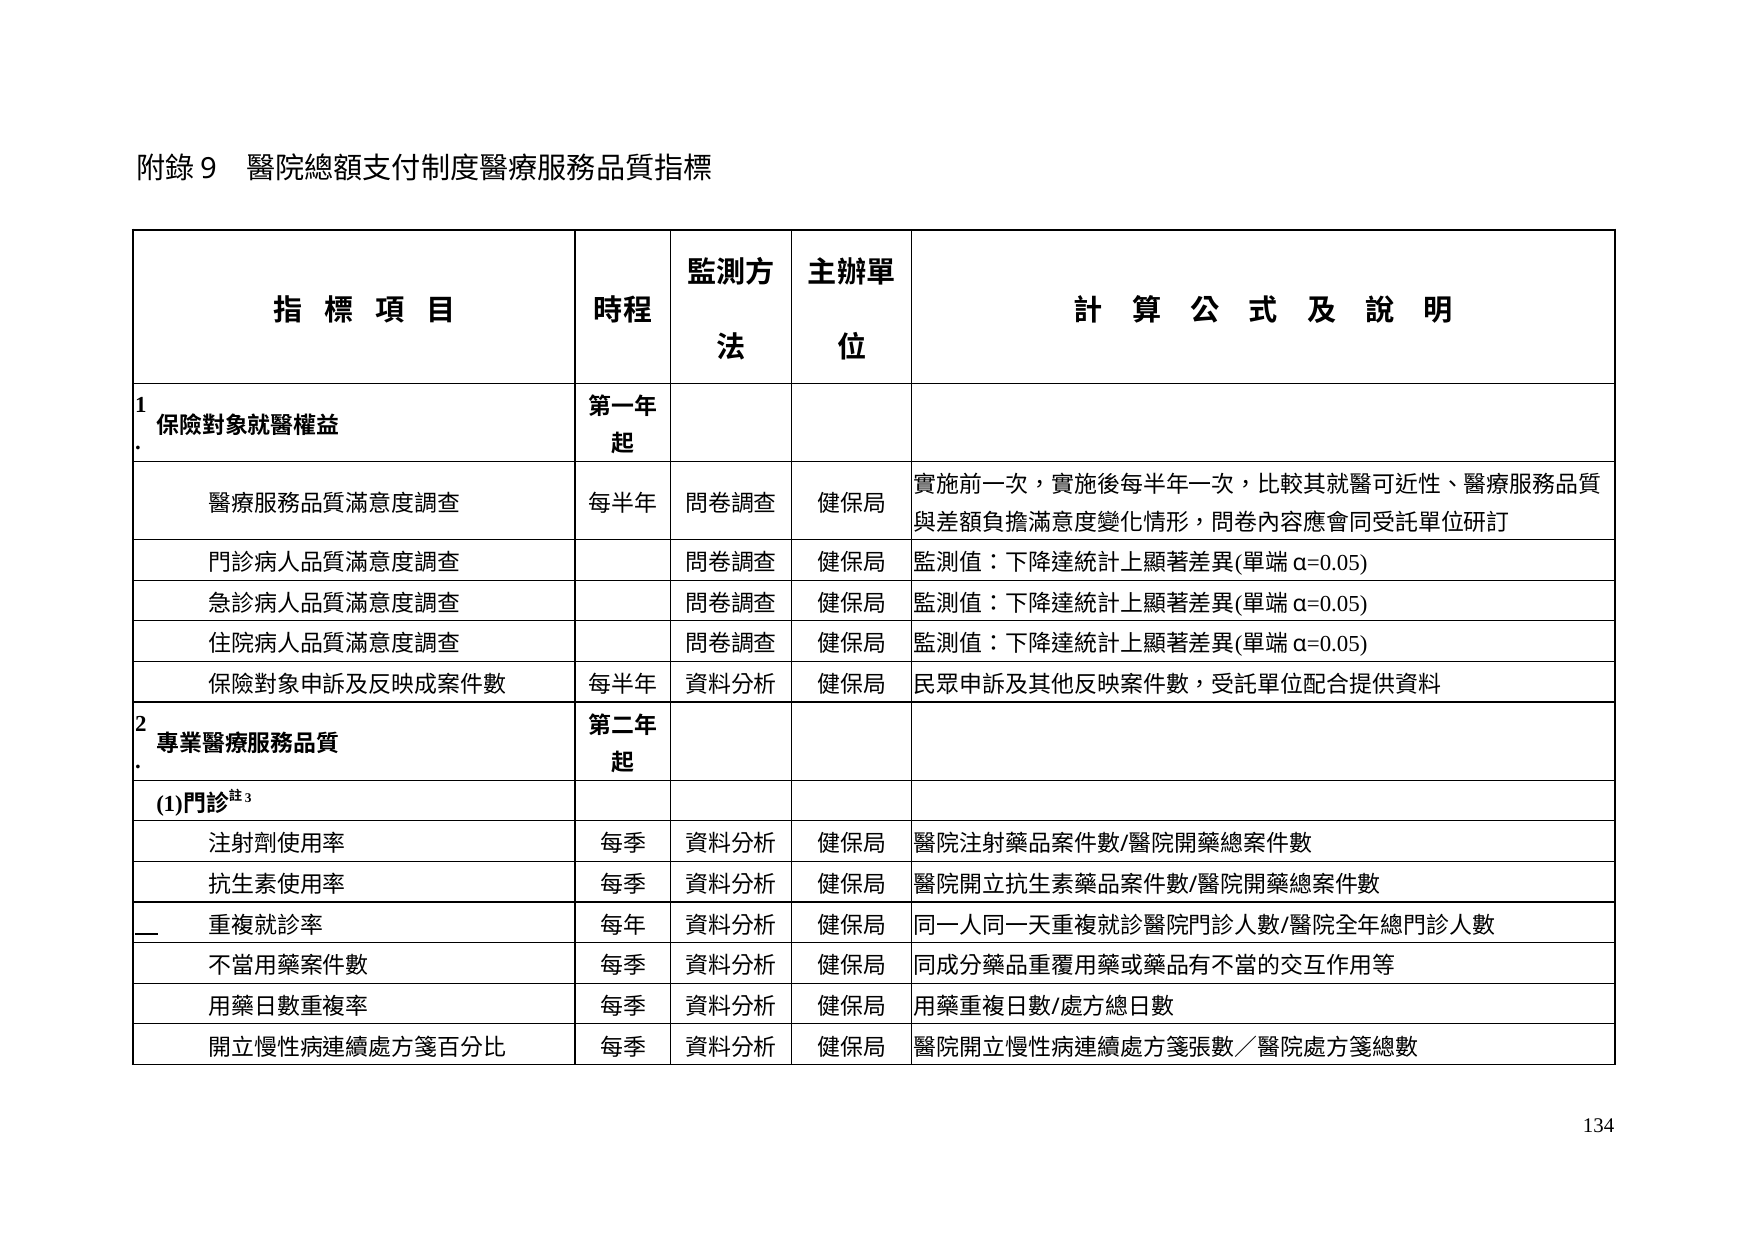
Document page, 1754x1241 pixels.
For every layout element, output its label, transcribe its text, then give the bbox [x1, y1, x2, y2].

table_cell (1)門診註3 [154, 781, 574, 820]
table_cell 醫療服務品質滿意度調查 [154, 462, 574, 539]
table_cell [134, 1024, 154, 1064]
text 附錄9 醫院總額支付制度醫療服務品質指標 [136, 128, 1618, 203]
table_cell [134, 462, 154, 539]
table_cell 抗生素使用率 [154, 862, 574, 901]
table_cell 急診病人品質滿意度調查 [154, 581, 574, 620]
table_cell 同成分藥品重覆用藥或藥品有不當的交互作用等 [912, 943, 1614, 983]
table_cell [134, 781, 154, 820]
table_cell 每半年 [576, 462, 670, 539]
table_cell [671, 781, 791, 820]
table_cell 實施前一次，實施後每半年一次，比較其就醫可近性、醫療服務品質與差額負擔滿意度變化情形，問卷內容應會同受託單位研訂 [912, 462, 1614, 539]
table_cell 健保局 [792, 984, 911, 1023]
table_cell 重複就診率 [154, 903, 574, 942]
table_cell 每季 [576, 1024, 670, 1064]
table_cell [134, 943, 154, 983]
table_cell 健保局 [792, 1024, 911, 1064]
table_cell 每半年 [576, 662, 670, 701]
table_cell 健保局 [792, 540, 911, 579]
table_cell 資料分析 [671, 943, 791, 983]
table_cell 醫院注射藥品案件數/醫院開藥總案件數 [912, 821, 1614, 861]
table_header [134, 231, 154, 383]
table_header 監測方法 [671, 231, 791, 383]
table_cell 第一年起 [576, 384, 670, 461]
table_cell 健保局 [792, 462, 911, 539]
table_cell 每年 [576, 903, 670, 942]
table_cell [671, 703, 791, 779]
table_cell 資料分析 [671, 1024, 791, 1064]
table_cell 不當用藥案件數 [154, 943, 574, 983]
table_cell 監測值：下降達統計上顯著差異(單端α=0.05) [912, 581, 1614, 620]
table_cell [792, 384, 911, 461]
table_cell 問卷調查 [671, 462, 791, 539]
table_cell [134, 621, 154, 661]
table_cell [134, 984, 154, 1023]
table_cell [134, 862, 154, 901]
table_cell 資料分析 [671, 984, 791, 1023]
table_cell [134, 903, 154, 942]
table_cell [576, 781, 670, 820]
table_cell 資料分析 [671, 662, 791, 701]
table_cell 2. [134, 703, 154, 779]
table_cell [134, 821, 154, 861]
table_cell 醫院開立慢性病連續處方箋張數／醫院處方箋總數 [912, 1024, 1614, 1064]
table_cell 監測值：下降達統計上顯著差異(單端α=0.05) [912, 621, 1614, 661]
table_cell 門診病人品質滿意度調查 [154, 540, 574, 579]
table_cell 住院病人品質滿意度調查 [154, 621, 574, 661]
table_cell 資料分析 [671, 821, 791, 861]
table_cell 第二年起 [576, 703, 670, 779]
table_cell [912, 703, 1614, 779]
table_cell [134, 662, 154, 701]
table_cell 健保局 [792, 662, 911, 701]
table_cell 健保局 [792, 621, 911, 661]
table_cell 同一人同一天重複就診醫院門診人數/醫院全年總門診人數 [912, 903, 1614, 942]
table_cell [792, 703, 911, 779]
table_cell 問卷調查 [671, 540, 791, 579]
table_cell 健保局 [792, 862, 911, 901]
table_cell [912, 384, 1614, 461]
table_cell 健保局 [792, 821, 911, 861]
table_cell 監測值：下降達統計上顯著差異(單端α=0.05) [912, 540, 1614, 579]
table_header 時程 [576, 231, 670, 383]
table_cell [576, 540, 670, 579]
table_cell 健保局 [792, 943, 911, 983]
table_header 計 算 公 式 及 說 明 [912, 231, 1614, 383]
table_cell 專業醫療服務品質 [154, 703, 574, 779]
table_cell [576, 581, 670, 620]
table_cell 資料分析 [671, 862, 791, 901]
table_header 指 標 項 目 [154, 231, 574, 383]
table_cell 健保局 [792, 581, 911, 620]
table_cell [792, 781, 911, 820]
table_cell 保險對象申訴及反映成案件數 [154, 662, 574, 701]
table_cell 民眾申訴及其他反映案件數，受託單位配合提供資料 [912, 662, 1614, 701]
table_cell 每季 [576, 984, 670, 1023]
table_cell [912, 781, 1614, 820]
table_cell [671, 384, 791, 461]
table_cell 1. [134, 384, 154, 461]
table_cell 每季 [576, 862, 670, 901]
table_cell 健保局 [792, 903, 911, 942]
table_cell 保險對象就醫權益 [154, 384, 574, 461]
table_cell 開立慢性病連續處方箋百分比 [154, 1024, 574, 1064]
table_cell 每季 [576, 943, 670, 983]
table_cell 用藥重複日數/處方總日數 [912, 984, 1614, 1023]
table_cell [134, 540, 154, 579]
table_cell 注射劑使用率 [154, 821, 574, 861]
table_cell [134, 581, 154, 620]
table_cell 問卷調查 [671, 581, 791, 620]
table_cell 每季 [576, 821, 670, 861]
table_cell 用藥日數重複率 [154, 984, 574, 1023]
table_cell [576, 621, 670, 661]
table_header 主辦單位 [792, 231, 911, 383]
table_cell 醫院開立抗生素藥品案件數/醫院開藥總案件數 [912, 862, 1614, 901]
table_cell 問卷調查 [671, 621, 791, 661]
table_cell 資料分析 [671, 903, 791, 942]
